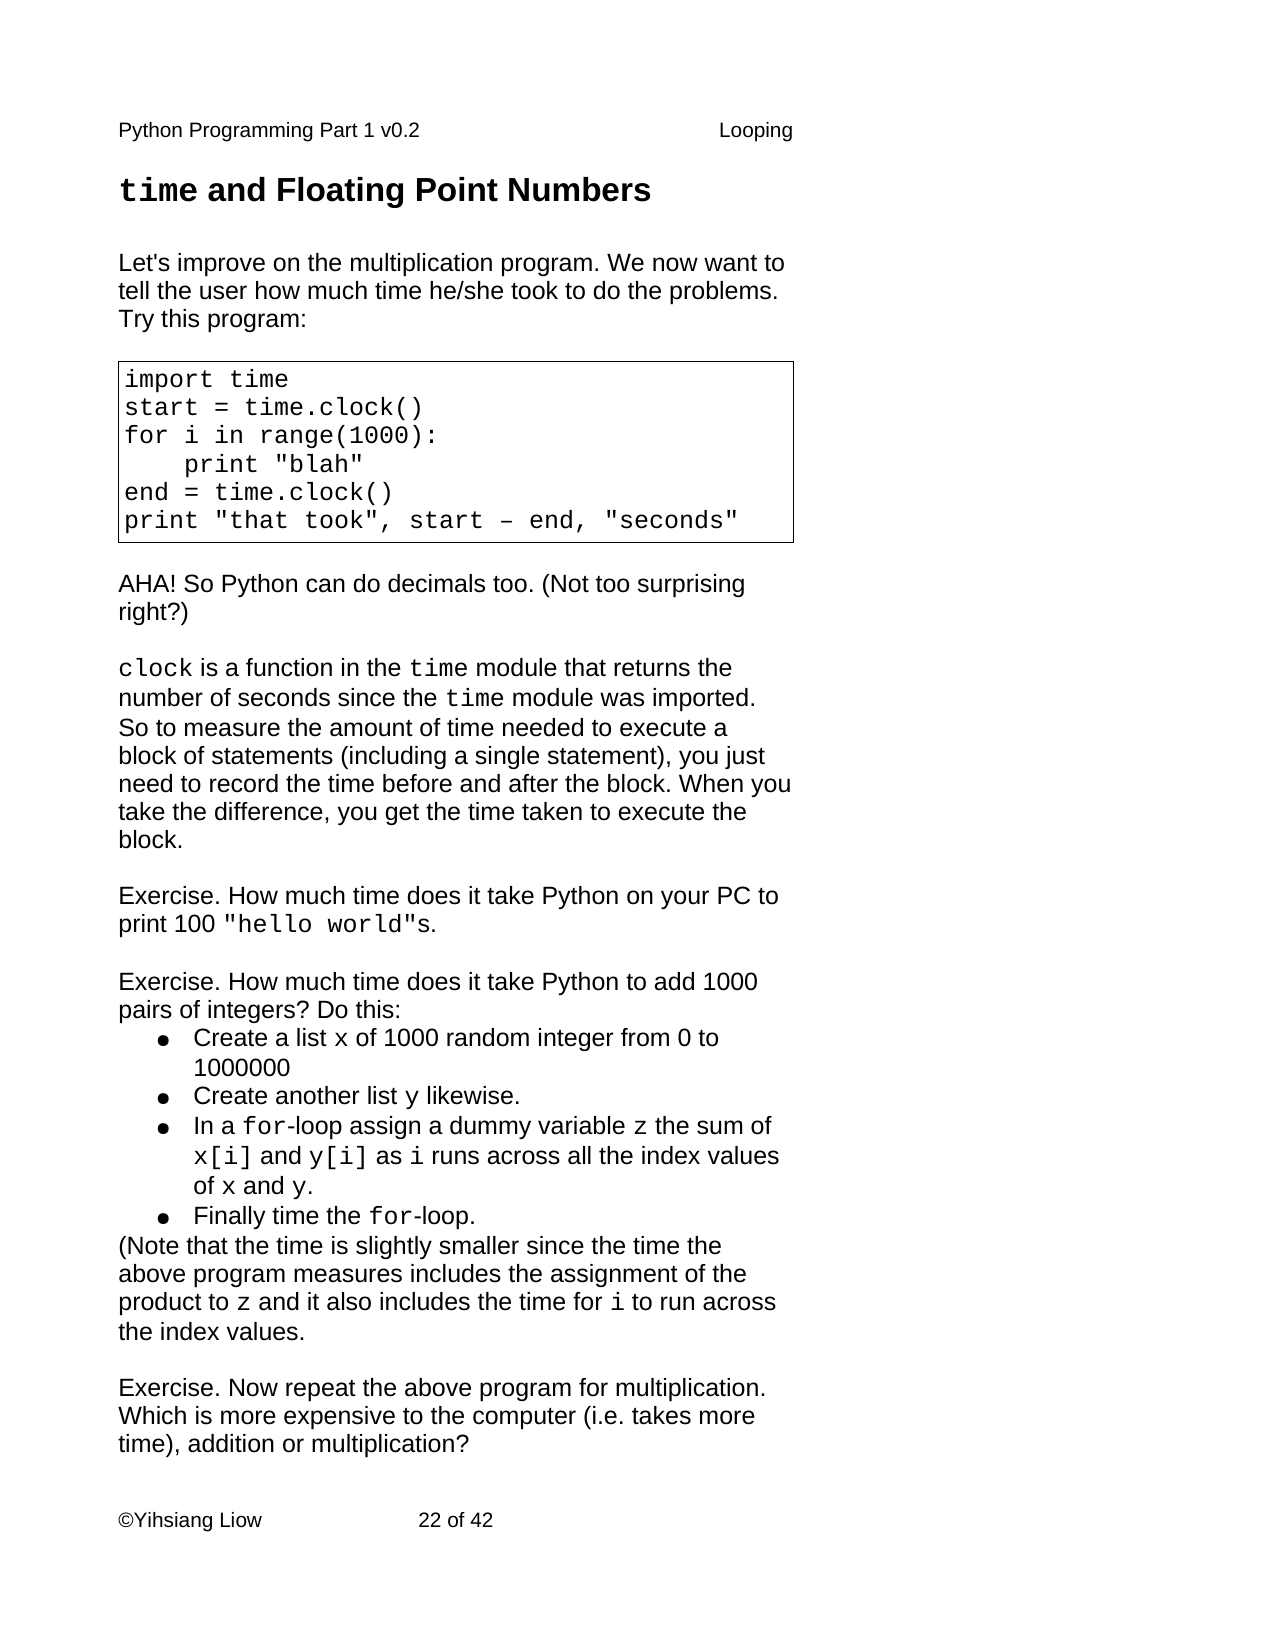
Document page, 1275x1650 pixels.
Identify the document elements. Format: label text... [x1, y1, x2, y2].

text Exercise. How much time does it take Python to add 1000 pairs of integers? Do this: [118, 968, 793, 1023]
text (Note that the time is slightly smaller since the time the above program measures includes the assignment of the product to z and it also includes the time for i to run across the index values. [118, 1232, 793, 1346]
list Finally time the for-loop. [156, 1202, 793, 1232]
text Exercise. How much time does it take Python on your PC to print 100 "hello world"s. [118, 882, 793, 940]
text Let's improve on the multiplication program. We now want to tell the user how much time he/she took to do the problems. Try this program: [118, 249, 793, 333]
list Create another list y likewise. [156, 1081, 793, 1112]
list Create a list x of 1000 random integer from 0 to 1000000 [156, 1023, 793, 1081]
table_header import time start = time.clock() for i in range(1000): print "blah" end = time.clock() print "that took", start – end, "seconds" [119, 362, 793, 542]
text AHA! So Python can do decimals too. (Not too surprising right?) [118, 570, 793, 626]
text Exercise. Now repeat the above program for multiplication. Which is more expensive to the computer (i.e. takes more time), addition or multiplication? [118, 1374, 793, 1457]
text time and Floating Point Numbers [118, 171, 793, 211]
text clock is a function in the time module that returns the number of seconds since the time module was imported. So to measure the amount of time needed to execute a block of statements (including a single statement), you just need to record the time before and after the block. When you take the difference, you get the time taken to execute the block. [118, 654, 793, 854]
list In a for-loop assign a dummy variable z the sum of x[i] and y[i] as i runs across all the index values of x and y. [156, 1112, 793, 1202]
